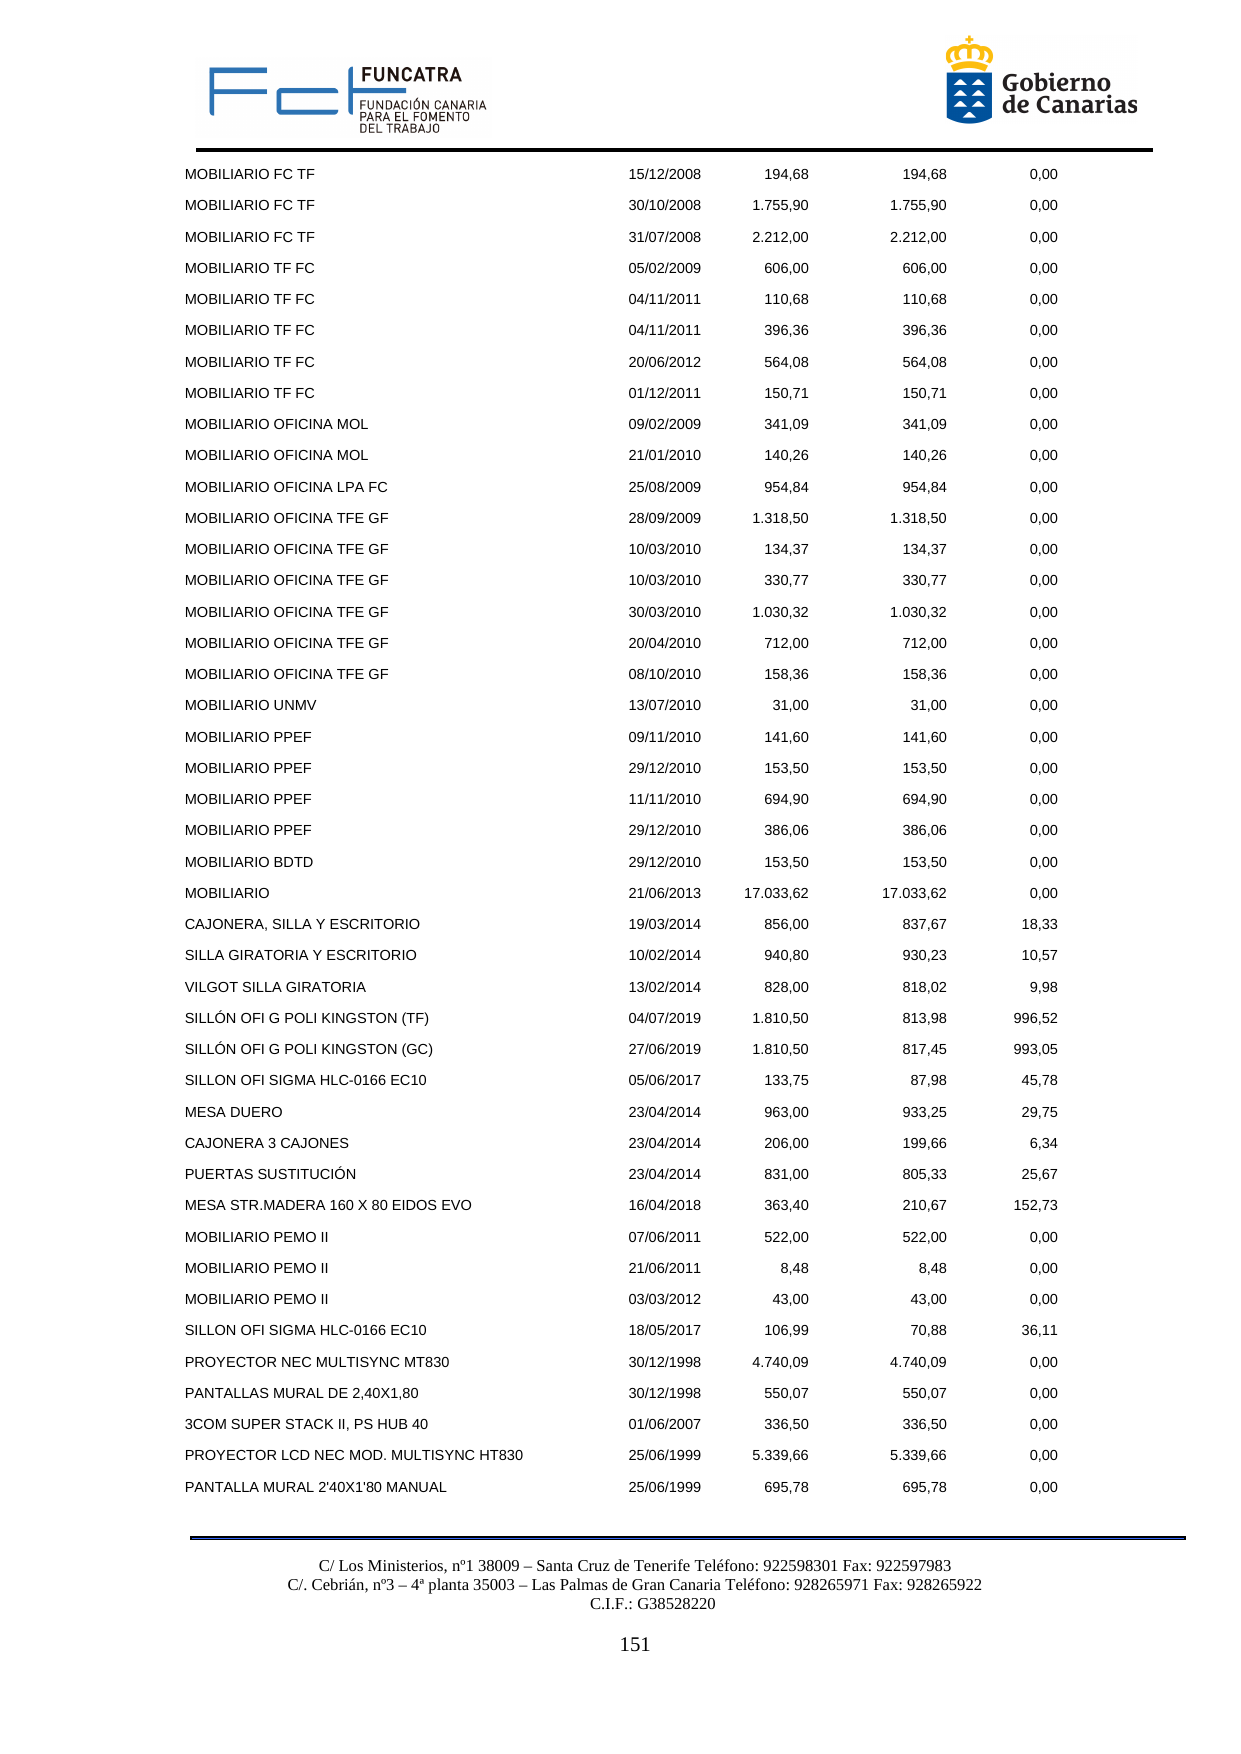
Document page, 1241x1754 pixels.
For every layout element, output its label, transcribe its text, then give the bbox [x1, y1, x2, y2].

table_cell MOBILIARIO OFICINA TFE GF [177, 659, 590, 690]
table_cell 30/10/2008 [590, 190, 708, 221]
table_cell 18,33 [954, 909, 1065, 940]
table_cell 25,67 [954, 1159, 1065, 1190]
table_cell 31,00 [709, 690, 816, 721]
table_cell 0,00 [954, 1253, 1065, 1284]
table_cell 43,00 [709, 1284, 816, 1315]
table_cell 1.318,50 [816, 503, 954, 534]
table_cell 0,00 [954, 1378, 1065, 1409]
table_cell MOBILIARIO PPEF [177, 721, 590, 752]
table_cell MOBILIARIO FC TF [177, 190, 590, 221]
table_cell 87,98 [816, 1065, 954, 1096]
table_cell 1.810,50 [709, 1034, 816, 1065]
table_cell PUERTAS SUSTITUCIÓN [177, 1159, 590, 1190]
table_cell 695,78 [816, 1471, 954, 1502]
table_cell 153,50 [709, 846, 816, 877]
table_cell 0,00 [954, 753, 1065, 784]
table_cell 4.740,09 [816, 1346, 954, 1377]
table_cell 21/06/2013 [590, 878, 708, 909]
table_cell 0,00 [954, 221, 1065, 252]
table_cell 10/03/2010 [590, 534, 708, 565]
table_cell 4.740,09 [709, 1346, 816, 1377]
table_cell MOBILIARIO TF FC [177, 315, 590, 346]
table_cell 6,34 [954, 1128, 1065, 1159]
table_cell MOBILIARIO OFICINA MOL [177, 440, 590, 471]
table_cell 194,68 [816, 159, 954, 190]
table_cell 813,98 [816, 1003, 954, 1034]
table_cell MOBILIARIO PPEF [177, 784, 590, 815]
table_cell 0,00 [954, 659, 1065, 690]
table_cell 10,57 [954, 940, 1065, 971]
table_cell 341,09 [709, 409, 816, 440]
table_cell PANTALLA MURAL 2'40X1'80 MANUAL [177, 1471, 590, 1502]
table_cell 606,00 [709, 253, 816, 284]
table_cell VILGOT SILLA GIRATORIA [177, 971, 590, 1002]
table_cell MOBILIARIO OFICINA TFE GF [177, 628, 590, 659]
table_cell 0,00 [954, 284, 1065, 315]
table_cell 140,26 [816, 440, 954, 471]
table_cell 993,05 [954, 1034, 1065, 1065]
table_cell 0,00 [954, 378, 1065, 409]
table_cell 194,68 [709, 159, 816, 190]
table_cell 1.810,50 [709, 1003, 816, 1034]
table_cell 01/06/2007 [590, 1409, 708, 1440]
table_cell MOBILIARIO PPEF [177, 815, 590, 846]
table_cell 386,06 [709, 815, 816, 846]
table_cell 2.212,00 [816, 221, 954, 252]
table_cell 341,09 [816, 409, 954, 440]
table_cell 0,00 [954, 565, 1065, 596]
table_cell 01/12/2011 [590, 378, 708, 409]
table_cell 158,36 [709, 659, 816, 690]
table_cell 0,00 [954, 253, 1065, 284]
table_cell PROYECTOR NEC MULTISYNC MT830 [177, 1346, 590, 1377]
table_cell 933,25 [816, 1096, 954, 1127]
table_cell MOBILIARIO UNMV [177, 690, 590, 721]
table_cell 0,00 [954, 315, 1065, 346]
table_cell 08/10/2010 [590, 659, 708, 690]
table_cell 0,00 [954, 1440, 1065, 1471]
table_cell SILLÓN OFI G POLI KINGSTON (TF) [177, 1003, 590, 1034]
table_cell MOBILIARIO [177, 878, 590, 909]
table_cell 210,67 [816, 1190, 954, 1221]
table_cell 45,78 [954, 1065, 1065, 1096]
table_cell MESA STR.MADERA 160 X 80 EIDOS EVO [177, 1190, 590, 1221]
table_cell 1.318,50 [709, 503, 816, 534]
table_cell 30/03/2010 [590, 596, 708, 627]
table_cell 522,00 [709, 1221, 816, 1252]
table_cell 141,60 [816, 721, 954, 752]
table_cell 818,02 [816, 971, 954, 1002]
table_cell MOBILIARIO TF FC [177, 378, 590, 409]
table_cell 564,08 [709, 346, 816, 377]
table_cell 330,77 [709, 565, 816, 596]
table_cell 106,99 [709, 1315, 816, 1346]
table_cell 09/02/2009 [590, 409, 708, 440]
table_cell MESA DUERO [177, 1096, 590, 1127]
table_cell MOBILIARIO OFICINA LPA FC [177, 471, 590, 502]
table_cell MOBILIARIO OFICINA MOL [177, 409, 590, 440]
table_cell MOBILIARIO FC TF [177, 221, 590, 252]
table_cell 23/04/2014 [590, 1128, 708, 1159]
table_cell 0,00 [954, 815, 1065, 846]
table_cell 09/11/2010 [590, 721, 708, 752]
picture [195, 57, 492, 138]
table_cell 29,75 [954, 1096, 1065, 1127]
table_cell MOBILIARIO FC TF [177, 159, 590, 190]
table_cell 150,71 [816, 378, 954, 409]
table_cell 0,00 [954, 1346, 1065, 1377]
table_cell 8,48 [816, 1253, 954, 1284]
table_cell 940,80 [709, 940, 816, 971]
table_cell 5.339,66 [709, 1440, 816, 1471]
table_cell 712,00 [816, 628, 954, 659]
table_cell 930,23 [816, 940, 954, 971]
table_cell 13/02/2014 [590, 971, 708, 1002]
table_cell 25/06/1999 [590, 1440, 708, 1471]
table_cell 336,50 [816, 1409, 954, 1440]
table_cell MOBILIARIO TF FC [177, 284, 590, 315]
table_cell 29/12/2010 [590, 815, 708, 846]
table_cell 330,77 [816, 565, 954, 596]
table_cell 5.339,66 [816, 1440, 954, 1471]
table_cell 28/09/2009 [590, 503, 708, 534]
table_cell 0,00 [954, 721, 1065, 752]
table_cell 13/07/2010 [590, 690, 708, 721]
table_cell 23/04/2014 [590, 1159, 708, 1190]
table_cell 150,71 [709, 378, 816, 409]
table_cell SILLON OFI SIGMA HLC-0166 EC10 [177, 1315, 590, 1346]
table_cell CAJONERA, SILLA Y ESCRITORIO [177, 909, 590, 940]
table_cell 954,84 [816, 471, 954, 502]
table_cell MOBILIARIO TF FC [177, 346, 590, 377]
table_cell 110,68 [816, 284, 954, 315]
table_cell 36,11 [954, 1315, 1065, 1346]
table_cell MOBILIARIO PPEF [177, 753, 590, 784]
table_cell 805,33 [816, 1159, 954, 1190]
table_cell 11/11/2010 [590, 784, 708, 815]
table_cell 0,00 [954, 503, 1065, 534]
table_cell 152,73 [954, 1190, 1065, 1221]
table_cell SILLÓN OFI G POLI KINGSTON (GC) [177, 1034, 590, 1065]
table_cell 712,00 [709, 628, 816, 659]
table_cell 996,52 [954, 1003, 1065, 1034]
table_cell 963,00 [709, 1096, 816, 1127]
table_cell 2.212,00 [709, 221, 816, 252]
table_cell 29/12/2010 [590, 753, 708, 784]
table_cell 0,00 [954, 471, 1065, 502]
table_cell 134,37 [709, 534, 816, 565]
table_cell 15/12/2008 [590, 159, 708, 190]
table_cell 10/02/2014 [590, 940, 708, 971]
table_cell 153,50 [816, 846, 954, 877]
table_cell 0,00 [954, 878, 1065, 909]
table_cell 694,90 [709, 784, 816, 815]
table_cell SILLON OFI SIGMA HLC-0166 EC10 [177, 1065, 590, 1096]
table_cell 05/06/2017 [590, 1065, 708, 1096]
table_cell 3COM SUPER STACK II, PS HUB 40 [177, 1409, 590, 1440]
table_cell 828,00 [709, 971, 816, 1002]
table_cell 606,00 [816, 253, 954, 284]
table_cell MOBILIARIO BDTD [177, 846, 590, 877]
table_cell 70,88 [816, 1315, 954, 1346]
table_cell 141,60 [709, 721, 816, 752]
table_cell 199,66 [816, 1128, 954, 1159]
table_cell 550,07 [709, 1378, 816, 1409]
table_cell 695,78 [709, 1471, 816, 1502]
table_cell 0,00 [954, 596, 1065, 627]
table_cell 522,00 [816, 1221, 954, 1252]
table_cell 140,26 [709, 440, 816, 471]
table_cell 0,00 [954, 346, 1065, 377]
table_cell 837,67 [816, 909, 954, 940]
table_cell 31/07/2008 [590, 221, 708, 252]
table_cell 03/03/2012 [590, 1284, 708, 1315]
table_cell 0,00 [954, 440, 1065, 471]
table_cell 831,00 [709, 1159, 816, 1190]
table_cell PROYECTOR LCD NEC MOD. MULTISYNC HT830 [177, 1440, 590, 1471]
table_cell 0,00 [954, 1409, 1065, 1440]
table_cell 134,37 [816, 534, 954, 565]
table_cell 05/02/2009 [590, 253, 708, 284]
table_cell 25/08/2009 [590, 471, 708, 502]
table_cell 694,90 [816, 784, 954, 815]
table_cell 18/05/2017 [590, 1315, 708, 1346]
table_cell PANTALLAS MURAL DE 2,40X1,80 [177, 1378, 590, 1409]
table_cell 31,00 [816, 690, 954, 721]
table_cell MOBILIARIO OFICINA TFE GF [177, 596, 590, 627]
table_cell 16/04/2018 [590, 1190, 708, 1221]
table_cell 133,75 [709, 1065, 816, 1096]
table_cell MOBILIARIO PEMO II [177, 1284, 590, 1315]
table_cell 43,00 [816, 1284, 954, 1315]
table_cell 396,36 [709, 315, 816, 346]
table_cell 17.033,62 [816, 878, 954, 909]
table_cell 9,98 [954, 971, 1065, 1002]
table_cell 0,00 [954, 409, 1065, 440]
table_cell 1.030,32 [709, 596, 816, 627]
table_cell 856,00 [709, 909, 816, 940]
table_cell 30/12/1998 [590, 1346, 708, 1377]
table_cell 8,48 [709, 1253, 816, 1284]
table_cell 1.755,90 [816, 190, 954, 221]
table_cell 20/06/2012 [590, 346, 708, 377]
table_cell 0,00 [954, 1471, 1065, 1502]
table_cell 21/01/2010 [590, 440, 708, 471]
table_cell 21/06/2011 [590, 1253, 708, 1284]
table_cell 04/11/2011 [590, 315, 708, 346]
table_cell 0,00 [954, 1221, 1065, 1252]
table_cell 954,84 [709, 471, 816, 502]
table_cell 386,06 [816, 815, 954, 846]
table_cell MOBILIARIO PEMO II [177, 1221, 590, 1252]
table_cell 27/06/2019 [590, 1034, 708, 1065]
table_cell 0,00 [954, 190, 1065, 221]
table_cell 153,50 [709, 753, 816, 784]
table_cell 158,36 [816, 659, 954, 690]
table_cell 30/12/1998 [590, 1378, 708, 1409]
table_cell 0,00 [954, 628, 1065, 659]
table_cell 10/03/2010 [590, 565, 708, 596]
table_cell 1.030,32 [816, 596, 954, 627]
table_cell SILLA GIRATORIA Y ESCRITORIO [177, 940, 590, 971]
table_cell CAJONERA 3 CAJONES [177, 1128, 590, 1159]
table_cell 153,50 [816, 753, 954, 784]
table_cell 564,08 [816, 346, 954, 377]
table_cell 396,36 [816, 315, 954, 346]
table_cell 0,00 [954, 690, 1065, 721]
table_cell 1.755,90 [709, 190, 816, 221]
picture [945, 35, 1138, 124]
table_cell 0,00 [954, 784, 1065, 815]
table_cell 17.033,62 [709, 878, 816, 909]
table_cell 04/07/2019 [590, 1003, 708, 1034]
table_cell 817,45 [816, 1034, 954, 1065]
table_cell 25/06/1999 [590, 1471, 708, 1502]
table_cell 110,68 [709, 284, 816, 315]
table_cell MOBILIARIO PEMO II [177, 1253, 590, 1284]
table_cell 29/12/2010 [590, 846, 708, 877]
table_cell 20/04/2010 [590, 628, 708, 659]
table_cell 19/03/2014 [590, 909, 708, 940]
table_cell 04/11/2011 [590, 284, 708, 315]
table_cell 0,00 [954, 159, 1065, 190]
table_cell 0,00 [954, 534, 1065, 565]
table_cell 206,00 [709, 1128, 816, 1159]
table_cell MOBILIARIO OFICINA TFE GF [177, 565, 590, 596]
table_cell 336,50 [709, 1409, 816, 1440]
table_cell MOBILIARIO TF FC [177, 253, 590, 284]
table_cell 23/04/2014 [590, 1096, 708, 1127]
table_cell 07/06/2011 [590, 1221, 708, 1252]
table_cell MOBILIARIO OFICINA TFE GF [177, 503, 590, 534]
table_cell 0,00 [954, 846, 1065, 877]
table_cell 550,07 [816, 1378, 954, 1409]
table_cell 363,40 [709, 1190, 816, 1221]
table_cell 0,00 [954, 1284, 1065, 1315]
table_cell MOBILIARIO OFICINA TFE GF [177, 534, 590, 565]
